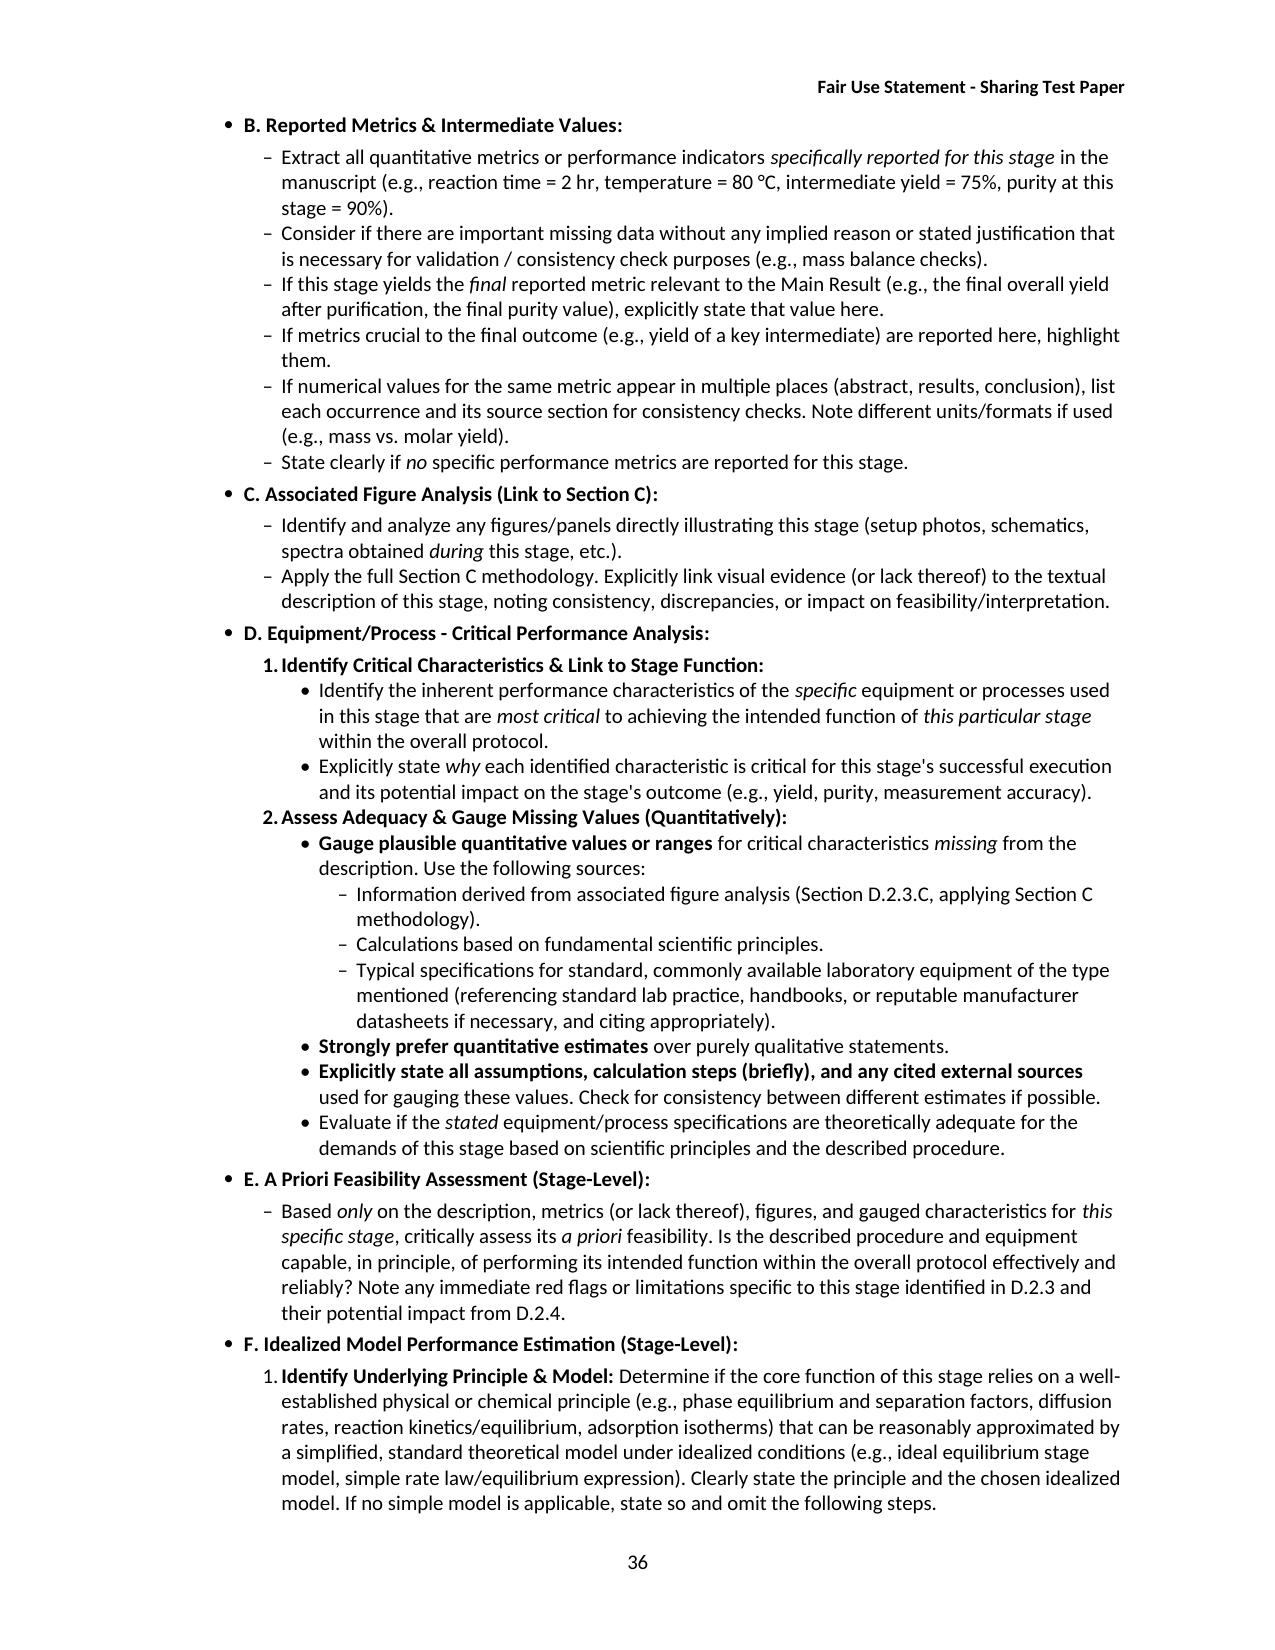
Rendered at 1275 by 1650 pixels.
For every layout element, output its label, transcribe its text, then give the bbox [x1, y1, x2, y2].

list Typical specifications for standard, commonly available laboratory equipment of the type mentioned (referencing standard lab practice, handbooks, or reputable manufacturer datasheets if necessary, and citing appropriately). [337, 957, 1125, 1033]
list Identify the inherent performance characteristics of the specific equipment or processes used in this stage that are most critical to achieving the intended function of this particular stage within the overall protocol. [300, 677, 1125, 754]
list Apply the full Section C methodology. Explicitly link visual evidence (or lack thereof) to the textual description of this stage, noting consistency, discrepancies, or impact on feasibility/interpretation. [262, 563, 1125, 614]
list If numerical values for the same metric appear in multiple places (abstract, results, conclusion), list each occurrence and its source section for consistency checks. Note different units/formats if used (e.g., mass vs. molar yield). [262, 373, 1125, 449]
list Extract all quantitative metrics or performance indicators specifically reported for this stage in the manuscript (e.g., reaction time = 2 hr, temperature = 80 °C, intermediate yield = 75%, purity at this stage = 90%). [262, 144, 1125, 220]
list Based only on the description, metrics (or lack thereof), figures, and gauged characteristics for this specific stage, critically assess its a priori feasibility. Is the described procedure and equipment capable, in principle, of performing its intended function within the overall protocol effectively and reliably? Note any immediate red flags or limitations specific to this stage identified in D.2.3 and their potential impact from D.2.4. [262, 1198, 1125, 1325]
list Identify Underlying Principle & Model: Determine if the core function of this stage relies on a well-established physical or chemical principle (e.g., phase equilibrium and separation factors, diffusion rates, reaction kinetics/equilibrium, adsorption isotherms) that can be reasonably approximated by a simplified, standard theoretical model under idealized conditions (e.g., ideal equilibrium stage model, simple rate law/equilibrium expression). Clearly state the principle and the chosen idealized model. If no simple model is applicable, state so and omit the following steps. [262, 1363, 1125, 1516]
list Calculations based on fundamental scientific principles. [337, 932, 1125, 957]
list Consider if there are important missing data without any implied reason or stated justification that is necessary for validation / consistency check purposes (e.g., mass balance checks). [262, 220, 1125, 271]
list Explicitly state all assumptions, calculation steps (briefly), and any cited external sources used for gauging these values. Check for consistency between different estimates if possible. [300, 1059, 1125, 1109]
subtitle D. Equipment/Process - Critical Performance Analysis: [225, 620, 1125, 646]
list Identify Critical Characteristics & Link to Stage Function: [262, 652, 1125, 677]
list If metrics crucial to the final outcome (e.g., yield of a key intermediate) are reported here, highlight them. [262, 322, 1125, 373]
list State clearly if no specific performance metrics are reported for this stage. [262, 449, 1125, 474]
list Explicitly state why each identified characteristic is critical for this stage's successful execution and its potential impact on the stage's outcome (e.g., yield, purity, measurement accuracy). [300, 754, 1125, 804]
subtitle F. Idealized Model Performance Estimation (Stage-Level): [225, 1332, 1125, 1357]
list Assess Adequacy & Gauge Missing Values (Quantitatively): [262, 804, 1125, 830]
list Gauge plausible quantitative values or ranges for critical characteristics missing from the description. Use the following sources: [300, 830, 1125, 881]
subtitle C. Associated Figure Analysis (Link to Section C): [225, 481, 1125, 506]
list If this stage yields the final reported metric relevant to the Main Result (e.g., the final overall yield after purification, the final purity value), explicitly state that value here. [262, 271, 1125, 322]
list Information derived from associated figure analysis (Section D.2.3.C, applying Section C methodology). [337, 881, 1125, 932]
list Strongly prefer quantitative estimates over purely qualitative statements. [300, 1033, 1125, 1059]
list Evaluate if the stated equipment/process specifications are theoretically adequate for the demands of this stage based on scientific principles and the described procedure. [300, 1109, 1125, 1160]
subtitle B. Reported Metrics & Intermediate Values: [225, 112, 1125, 138]
list Identify and analyze any figures/panels directly illustrating this stage (setup photos, schematics, spectra obtained during this stage, etc.). [262, 512, 1125, 563]
subtitle E. A Priori Feasibility Assessment (Stage-Level): [225, 1167, 1125, 1192]
